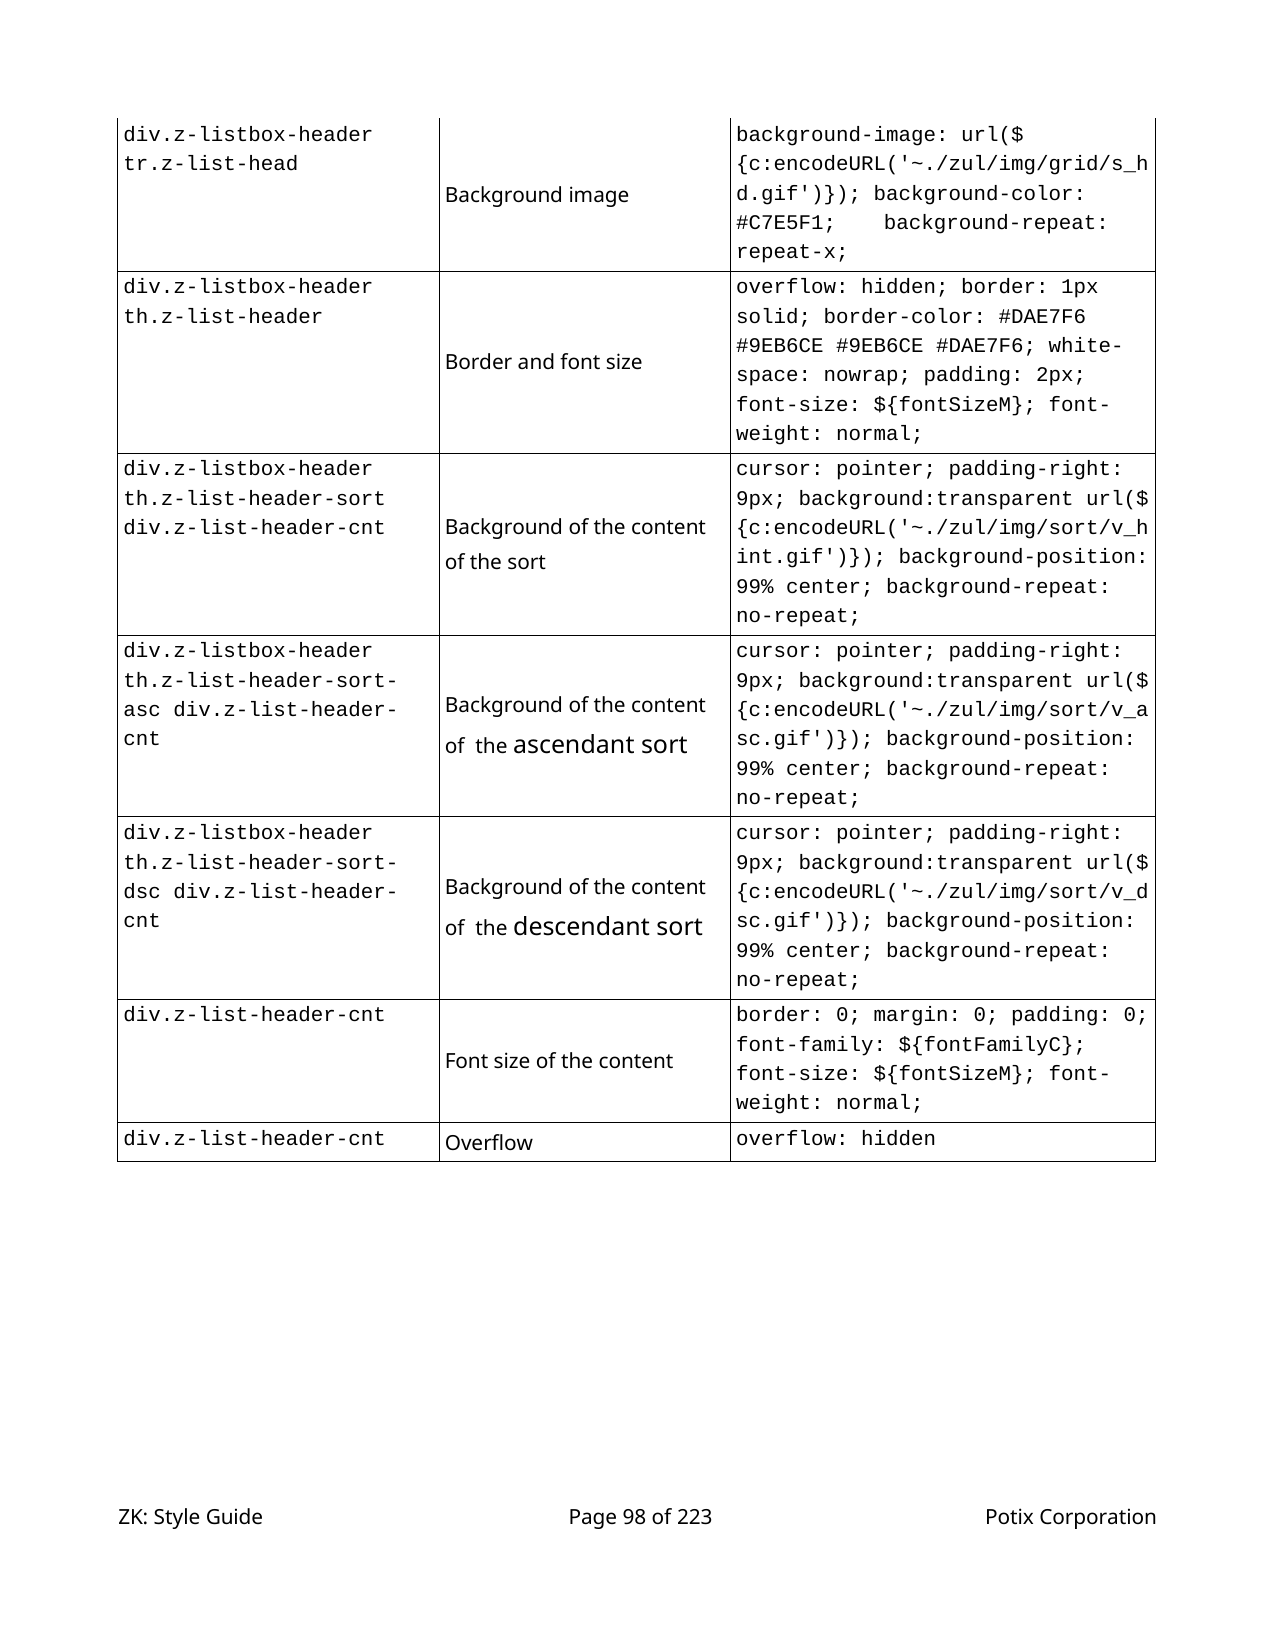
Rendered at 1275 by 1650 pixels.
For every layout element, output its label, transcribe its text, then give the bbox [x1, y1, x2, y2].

table_cell Background of the content of the sort [440, 454, 730, 635]
table_cell overflow: hidden [731, 1123, 1155, 1161]
table_cell overflow: hidden; border: 1px solid; border-color: #DAE7F6 #9EB6CE #9EB6CE #DAE7F6; white-space: nowrap; padding: 2px; font-size: ${fontSizeM}; font-weight: normal; [731, 272, 1155, 453]
table_cell background-image: url(${c:encodeURL('~./zul/img/grid/s_hd.gif')}); background-color: #C7E5F1; background-repeat: repeat-x; [731, 118, 1155, 271]
table_cell Background of the content of the ascendant sort [440, 636, 730, 816]
table_cell div.z-listbox-header th.z-list-header-sort div.z-list-header-cnt [118, 454, 439, 635]
table_cell div.z-listbox-header th.z-list-header [118, 272, 439, 453]
table_cell Font size of the content [440, 1000, 730, 1122]
table_cell border: 0; margin: 0; padding: 0; font-family: ${fontFamilyC}; font-size: ${fontSizeM}; font-weight: normal; [731, 1000, 1155, 1122]
table_cell div.z-listbox-header th.z-list-header-sort-dsc div.z-list-header-cnt [118, 817, 439, 999]
table_cell Background of the content of the descendant sort [440, 817, 730, 999]
table_cell div.z-listbox-header th.z-list-header-sort-asc div.z-list-header-cnt [118, 636, 439, 816]
table_cell Overflow [440, 1123, 730, 1161]
table_cell cursor: pointer; padding-right: 9px; background:transparent url(${c:encodeURL('~./zul/img/sort/v_asc.gif')}); background-position: 99% center; background-repeat: no-repeat; [731, 636, 1155, 816]
table_cell cursor: pointer; padding-right: 9px; background:transparent url(${c:encodeURL('~./zul/img/sort/v_dsc.gif')}); background-position: 99% center; background-repeat: no-repeat; [731, 817, 1155, 999]
table_cell div.z-list-header-cnt [118, 1000, 439, 1122]
table_cell Border and font size [440, 272, 730, 453]
table_cell div.z-list-header-cnt [118, 1123, 439, 1161]
table_cell Background image [440, 118, 730, 271]
table_cell div.z-listbox-header tr.z-list-head [118, 118, 439, 271]
table_cell cursor: pointer; padding-right: 9px; background:transparent url(${c:encodeURL('~./zul/img/sort/v_hint.gif')}); background-position: 99% center; background-repeat: no-repeat; [731, 454, 1155, 635]
